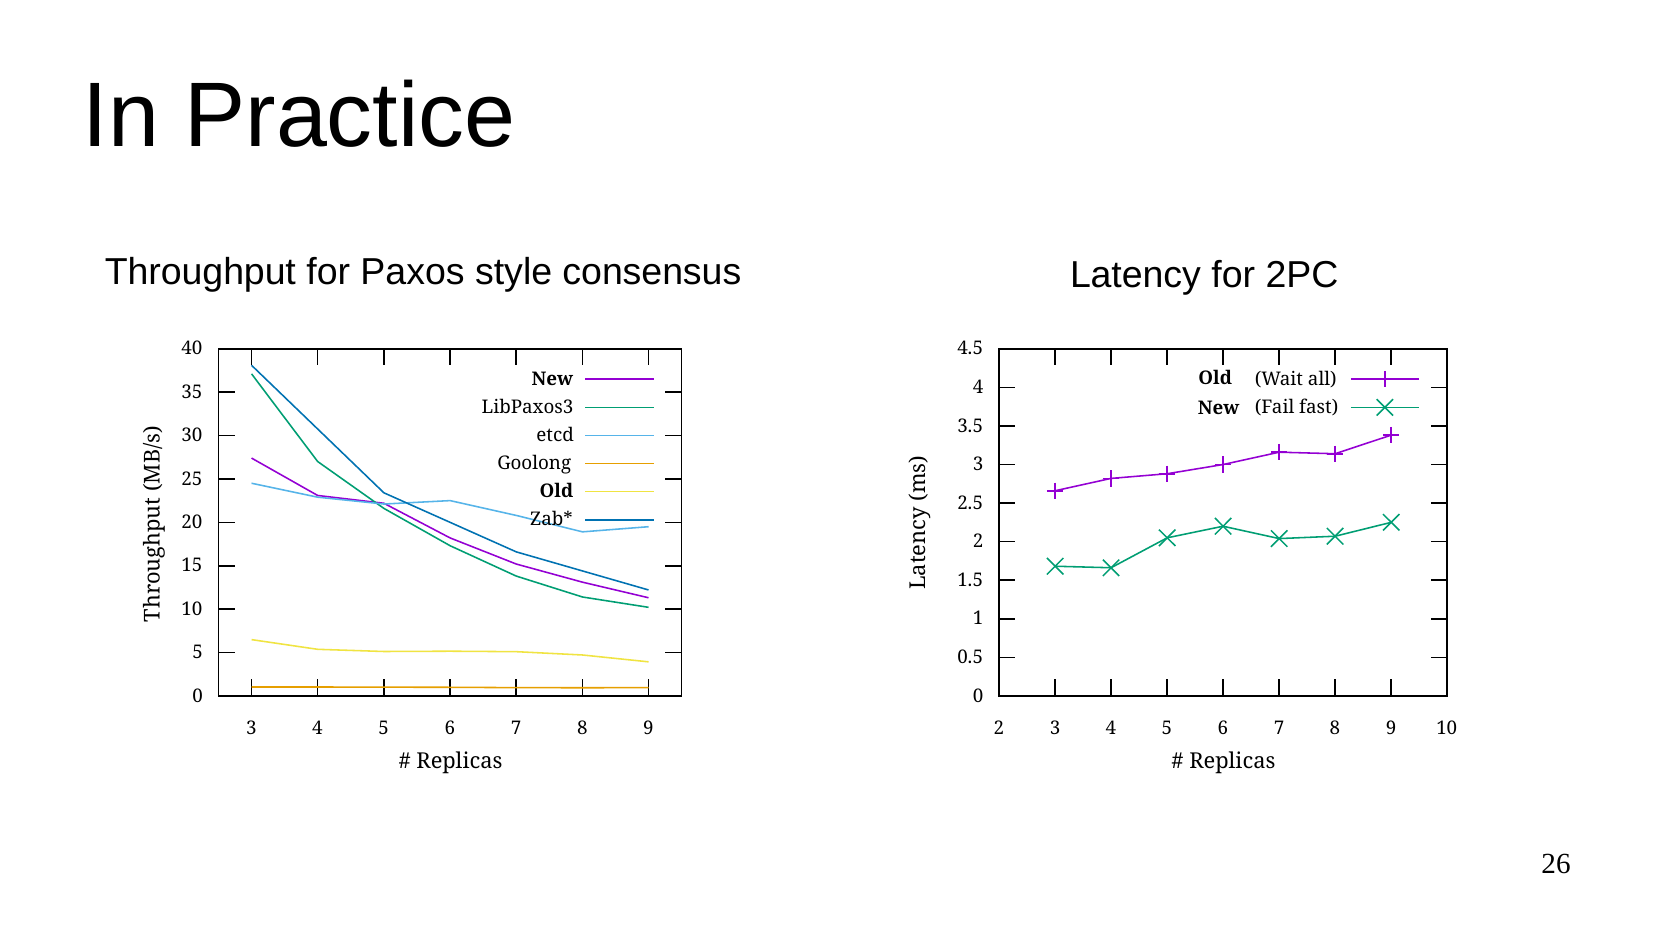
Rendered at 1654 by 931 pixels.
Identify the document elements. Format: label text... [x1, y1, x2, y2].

picture [867, 315, 1494, 786]
picture [101, 315, 729, 786]
title In Practice [82, 37, 1571, 193]
text_box Latency for 2PC [1055, 245, 1354, 303]
text_box Throughput for Paxos style consensus [90, 243, 757, 301]
